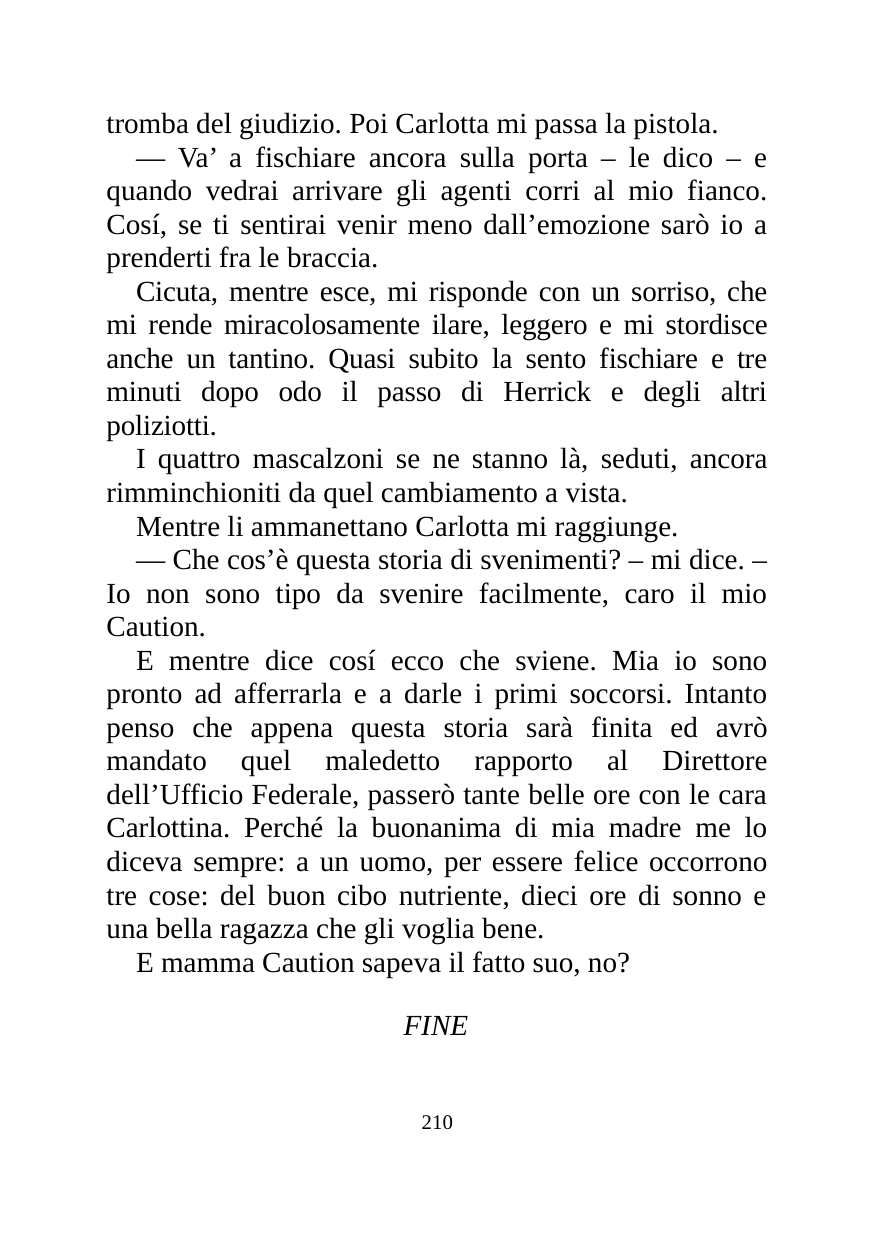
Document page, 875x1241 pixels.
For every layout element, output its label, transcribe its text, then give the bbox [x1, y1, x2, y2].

text Cicuta, mentre esce, mi risponde con un sorriso, che mi rende miracolosamente ilare, leggero e mi stordisce anche un tantino. Quasi subito la sento fischiare e tre minuti dopo odo il passo di Herrick e degli altri poliziotti. [106, 274, 768, 442]
text tromba del giudizio. Poi Carlotta mi passa la pistola. [106, 106, 768, 140]
text Mentre li ammanettano Carlotta mi raggiunge. [106, 509, 768, 542]
text I quattro mascalzoni se ne stanno là, seduti, ancora rimminchioniti da quel cambiamento a vista. [106, 442, 768, 509]
text E mamma Caution sapeva il fatto suo, no? [106, 945, 768, 978]
text FINE [106, 1008, 768, 1041]
text — Che cos’è questa storia di svenimenti? – mi dice. – Io non sono tipo da svenire facilmente, caro il mio Caution. [106, 542, 768, 643]
text E mentre dice cosí ecco che sviene. Mia io sono pronto ad afferrarla e a darle i primi soccorsi. Intanto penso che appena questa storia sarà finita ed avrò mandato quel maledetto rapporto al Direttore dell’Ufficio Federale, passerò tante belle ore con le cara Carlottina. Perché la buonanima di mia madre me lo diceva sempre: a un uomo, per essere felice occorrono tre cose: del buon cibo nutriente, dieci ore di sonno e una bella ragazza che gli voglia bene. [106, 643, 768, 945]
text — Va’ a fischiare ancora sulla porta – le dico – e quando vedrai arrivare gli agenti corri al mio fianco. Cosí, se ti sentirai venir meno dall’emozione sarò io a prenderti fra le braccia. [106, 140, 768, 274]
